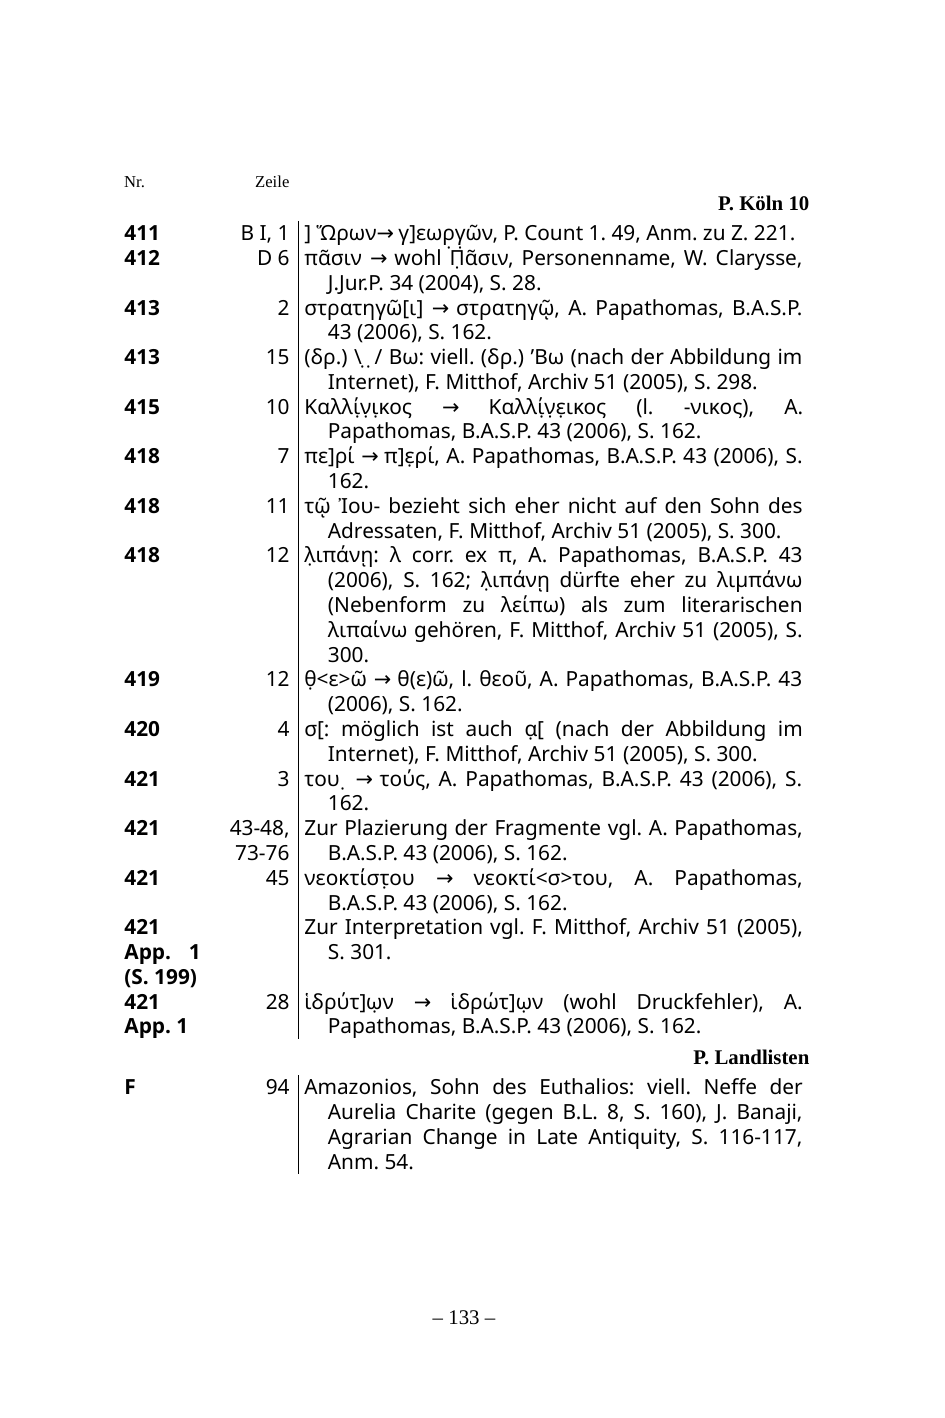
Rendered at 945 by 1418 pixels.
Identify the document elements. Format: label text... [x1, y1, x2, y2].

table_cell 28 [207, 989, 298, 1039]
table_cell 15 [207, 345, 298, 394]
table_cell 4 [207, 717, 298, 766]
table_cell 412 [118, 246, 207, 295]
table_cell 415 [118, 394, 207, 444]
table_cell 7 [207, 444, 298, 493]
table_cell 418 [118, 494, 207, 543]
table_header Amazonios, Sohn des Euthalios: viell. Neffe der Aurelia Charite (gegen B.L. 8, S. 160), J. Banaji, Agrarian Change in Late Antiquity, S. 116-117, Anm. 54. [299, 1075, 809, 1174]
table_cell λ̣ιπάνῃ: λ corr. ex π, A. Papathomas, B.A.S.P. 43 (2006), S. 162; λ̣ιπάνῃ dürfte eher zu λιμπάνω (Nebenform zu λείπω) als zum literarischen λιπαίνω gehören, F. Mitthof, Archiv 51 (2005), S. 300. [299, 543, 809, 667]
table_cell 45 [207, 865, 298, 915]
table_header B I, 1 [207, 221, 298, 246]
table_cell του ̣ → τούς, A. Papathomas, B.A.S.P. 43 (2006), S. 162. [299, 766, 809, 816]
table_cell πε]ρί → π]ε̣ρί, A. Papathomas, B.A.S.P. 43 (2006), S. 162. [299, 444, 809, 493]
table_cell στρατηγῶ[ι] → στρατηγῷ, A. Papathomas, B.A.S.P. 43 (2006), S. 162. [299, 295, 809, 345]
table_cell 10 [207, 394, 298, 444]
table_header F [118, 1075, 207, 1174]
table_cell 421 [118, 766, 207, 816]
table_cell Καλλί̣ν̣ι̣κος → Καλλί̣ν̣ε̣ικος (l. -νικος), A. Papathomas, B.A.S.P. 43 (2006), S. 162. [299, 394, 809, 444]
table_cell νεοκτίστ̣ου → νεοκτί<σ>του, A. Papathomas, B.A.S.P. 43 (2006), S. 162. [299, 865, 809, 915]
table_cell 11 [207, 494, 298, 543]
table_cell θ̣<ε>ῶ → θ(ε)ῶ, l. θεοῦ, A. Papathomas, B.A.S.P. 43 (2006), S. 162. [299, 667, 809, 717]
table_cell 421 App. 1 (S. 199) [118, 915, 207, 989]
table_cell 43-48, 73-76 [207, 816, 298, 865]
table_cell 413 [118, 295, 207, 345]
table_cell D 6 [207, 246, 298, 295]
table_cell 420 [118, 717, 207, 766]
table_cell Zur Plazierung der Fragmente vgl. A. Papathomas, B.A.S.P. 43 (2006), S. 162. [299, 816, 809, 865]
table_cell 2 [207, 295, 298, 345]
table_cell 421 [118, 816, 207, 865]
table_cell 413 [118, 345, 207, 394]
table_header 94 [207, 1075, 298, 1174]
table_cell [207, 915, 298, 989]
table_cell Zur Interpretation vgl. F. Mitthof, Archiv 51 (2005), S. 301. [299, 915, 809, 989]
table_cell τῷ Ἰου- bezieht sich eher nicht auf den Sohn des Adressaten, F. Mitthof, Archiv 51 (2005), S. 300. [299, 494, 809, 543]
subtitle P. Köln 10 [118, 191, 809, 215]
table_cell 421 [118, 865, 207, 915]
table_header 411 [118, 221, 207, 246]
table_cell ἱδρύτ]ω̣ν → ἱδρώτ]ω̣ν (wohl Druckfehler), A. Papathomas, B.A.S.P. 43 (2006), S. 162. [299, 989, 809, 1039]
table_cell σ[: möglich ist auch α̣[ (nach der Abbildung im Internet), F. Mitthof, Archiv 51 (2005), S. 300. [299, 717, 809, 766]
subtitle P. Landlisten [118, 1045, 809, 1069]
table_cell (δρ.) \ ̣ ̣/ Βω: viell. (δρ.) ’Βω (nach der Abbildung im Internet), F. Mitthof, Archiv 51 (2005), S. 298. [299, 345, 809, 394]
table_cell 3 [207, 766, 298, 816]
table_cell 419 [118, 667, 207, 717]
table_cell πᾶσιν → wohl Π̣ᾶσιν, Personenname, W. Clarysse, J.Jur.P. 34 (2004), S. 28. [299, 246, 809, 295]
table_cell 12 [207, 543, 298, 667]
table_cell 12 [207, 667, 298, 717]
table_cell 418 [118, 444, 207, 493]
table_cell 421 App. 1 [118, 989, 207, 1039]
table_header ] Ὥρων→ γ]εωρ̣γ̣ῶν, P. Count 1. 49, Anm. zu Z. 221. [299, 221, 809, 246]
table_cell 418 [118, 543, 207, 667]
